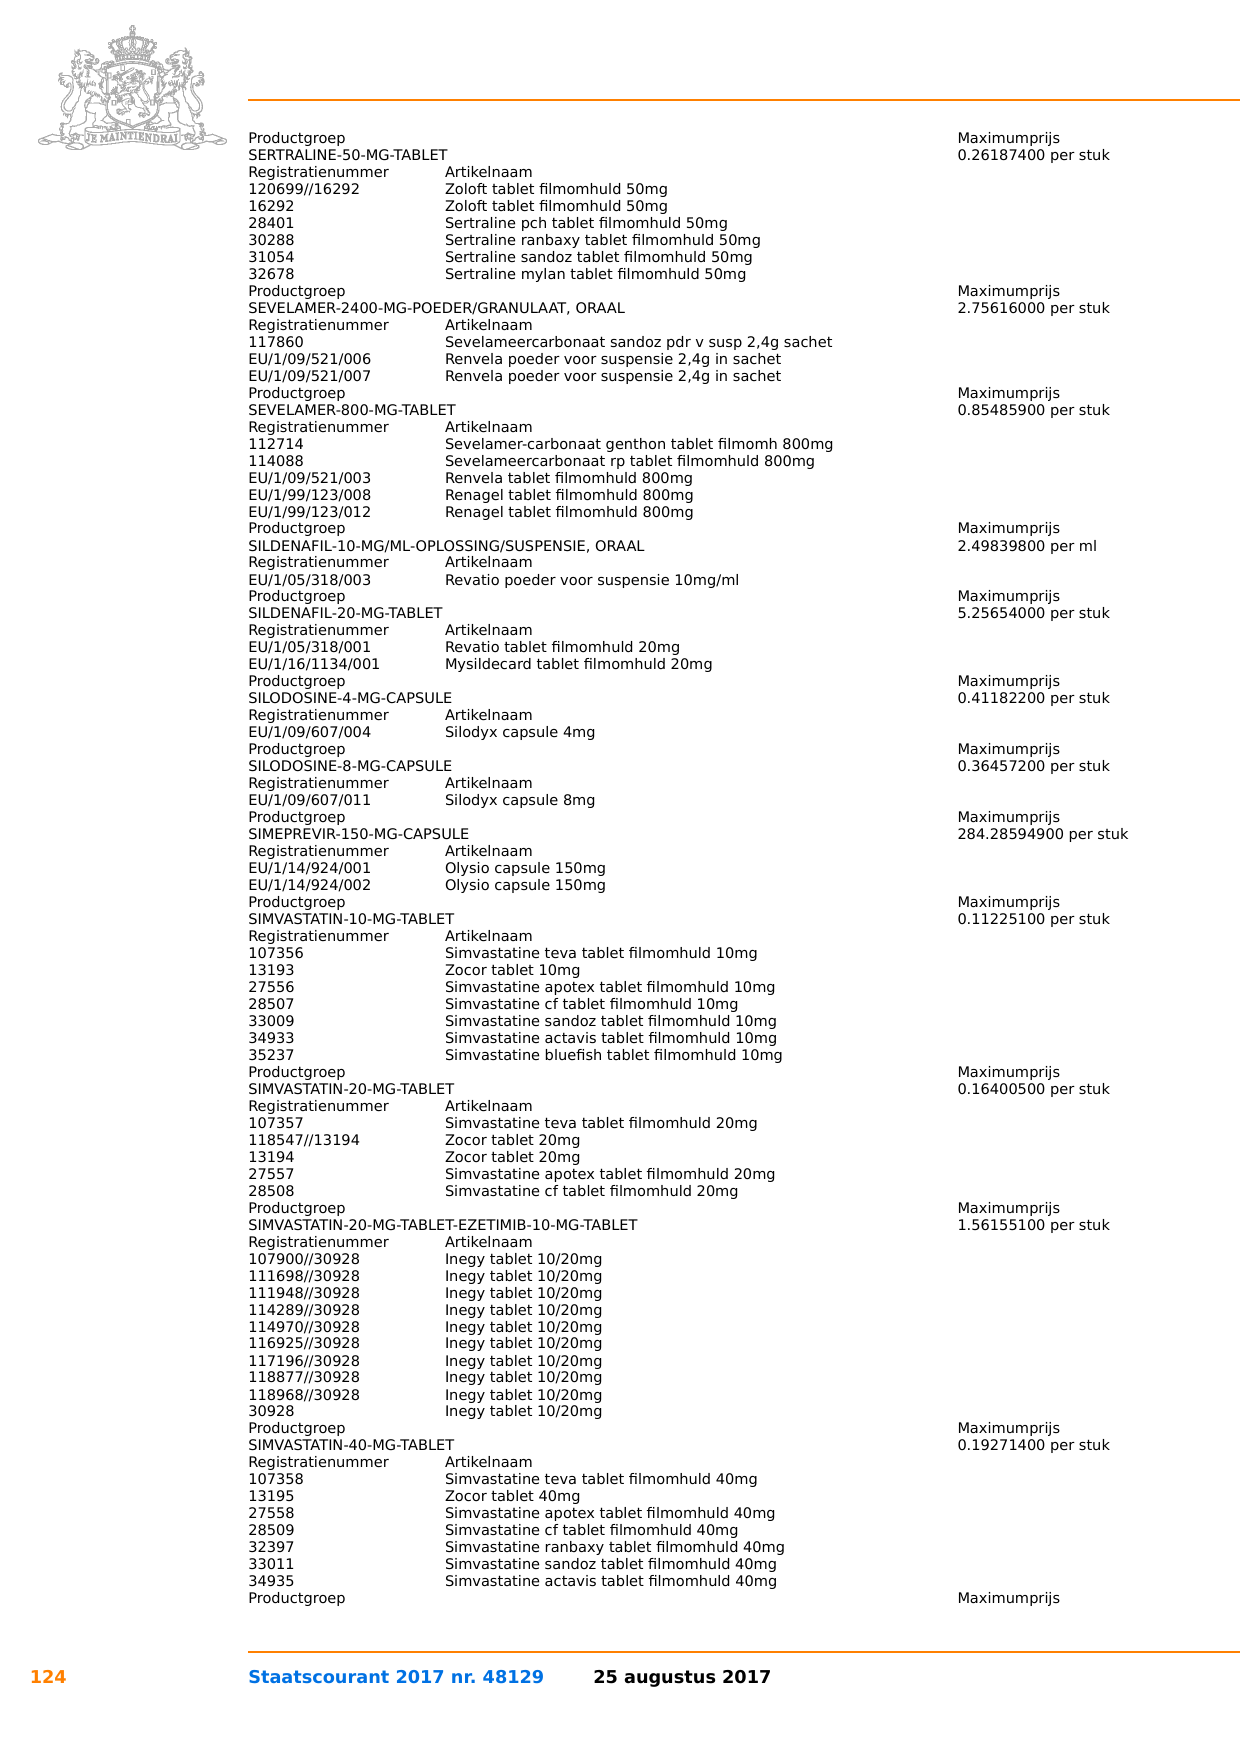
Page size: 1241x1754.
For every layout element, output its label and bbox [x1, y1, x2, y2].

picture [38, 25, 227, 150]
